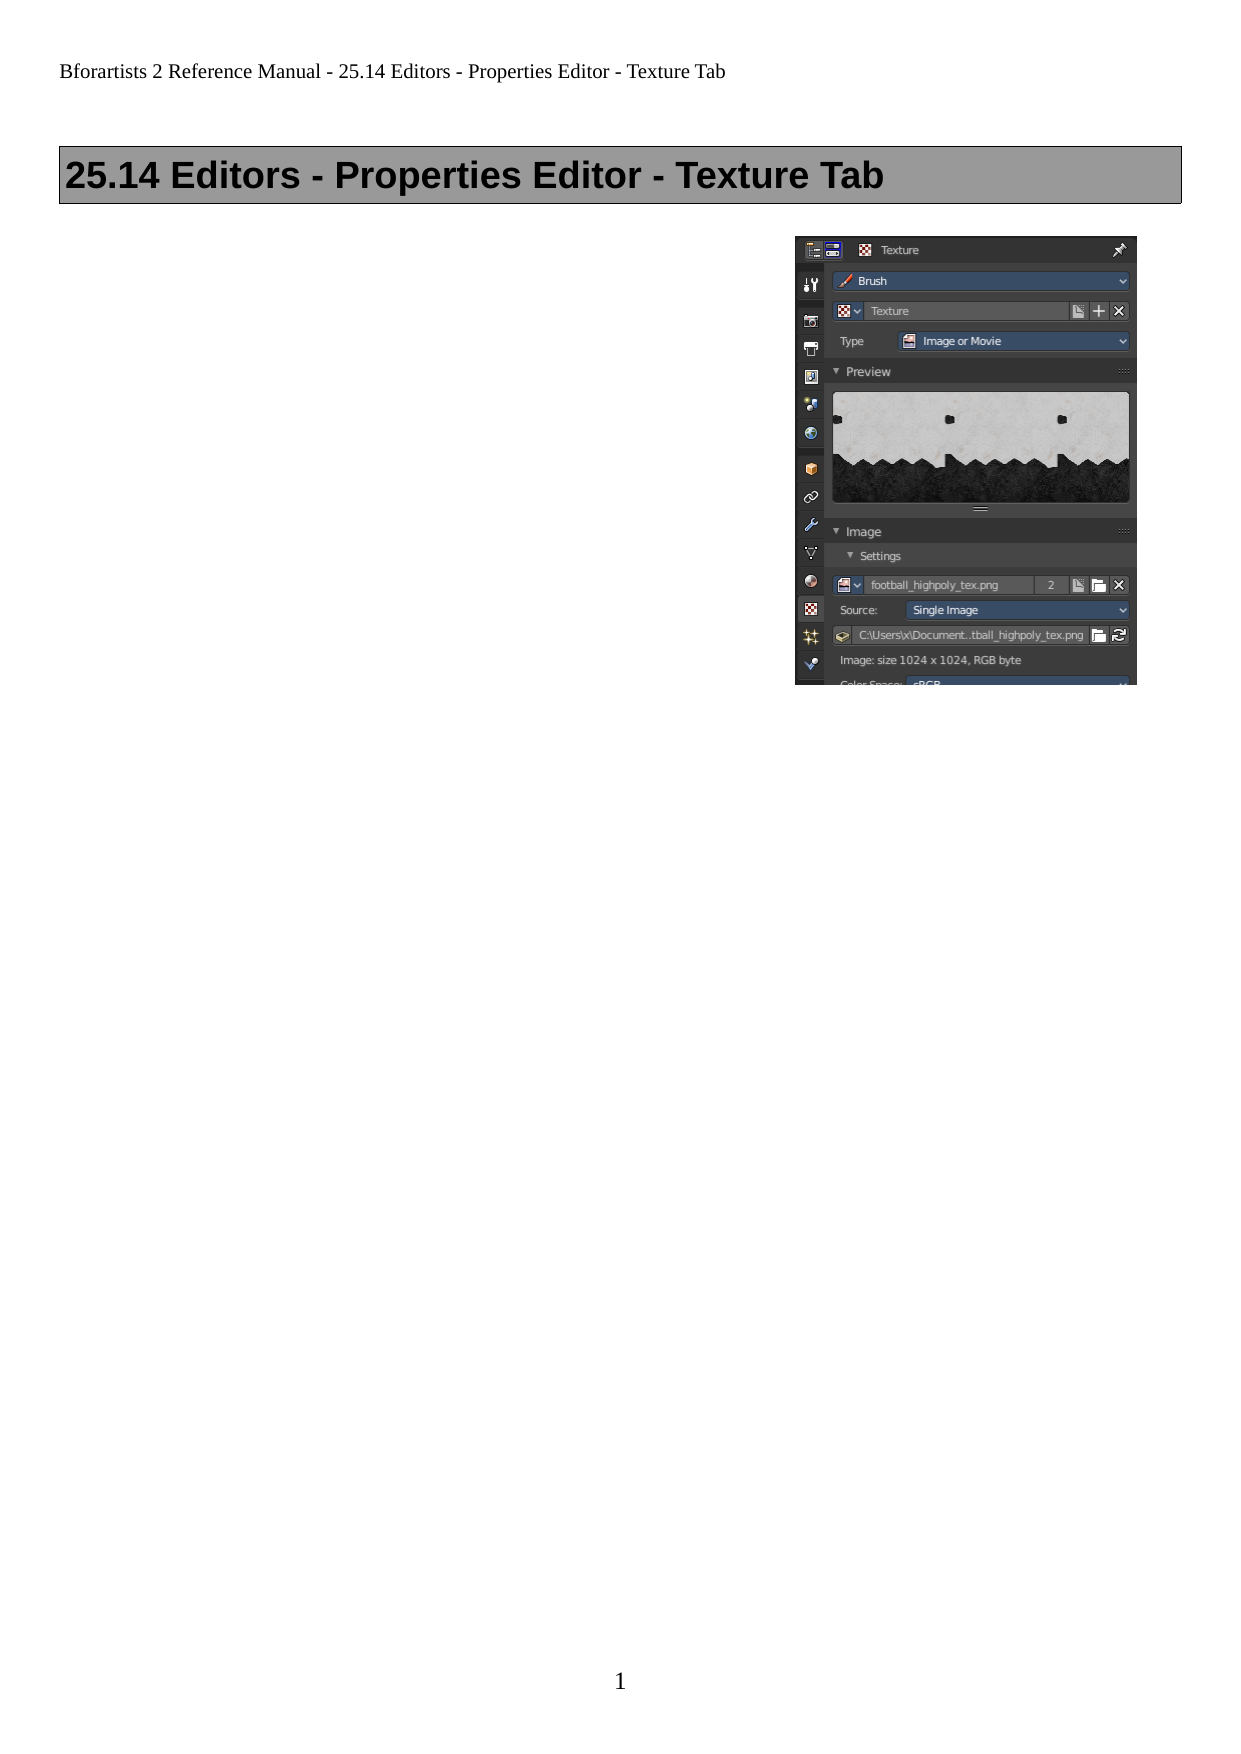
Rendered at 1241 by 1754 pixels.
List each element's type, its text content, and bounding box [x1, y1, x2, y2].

table_header 25.14 Editors - Properties Editor - Texture Tab [60, 147, 1181, 203]
picture [795, 236, 1137, 685]
